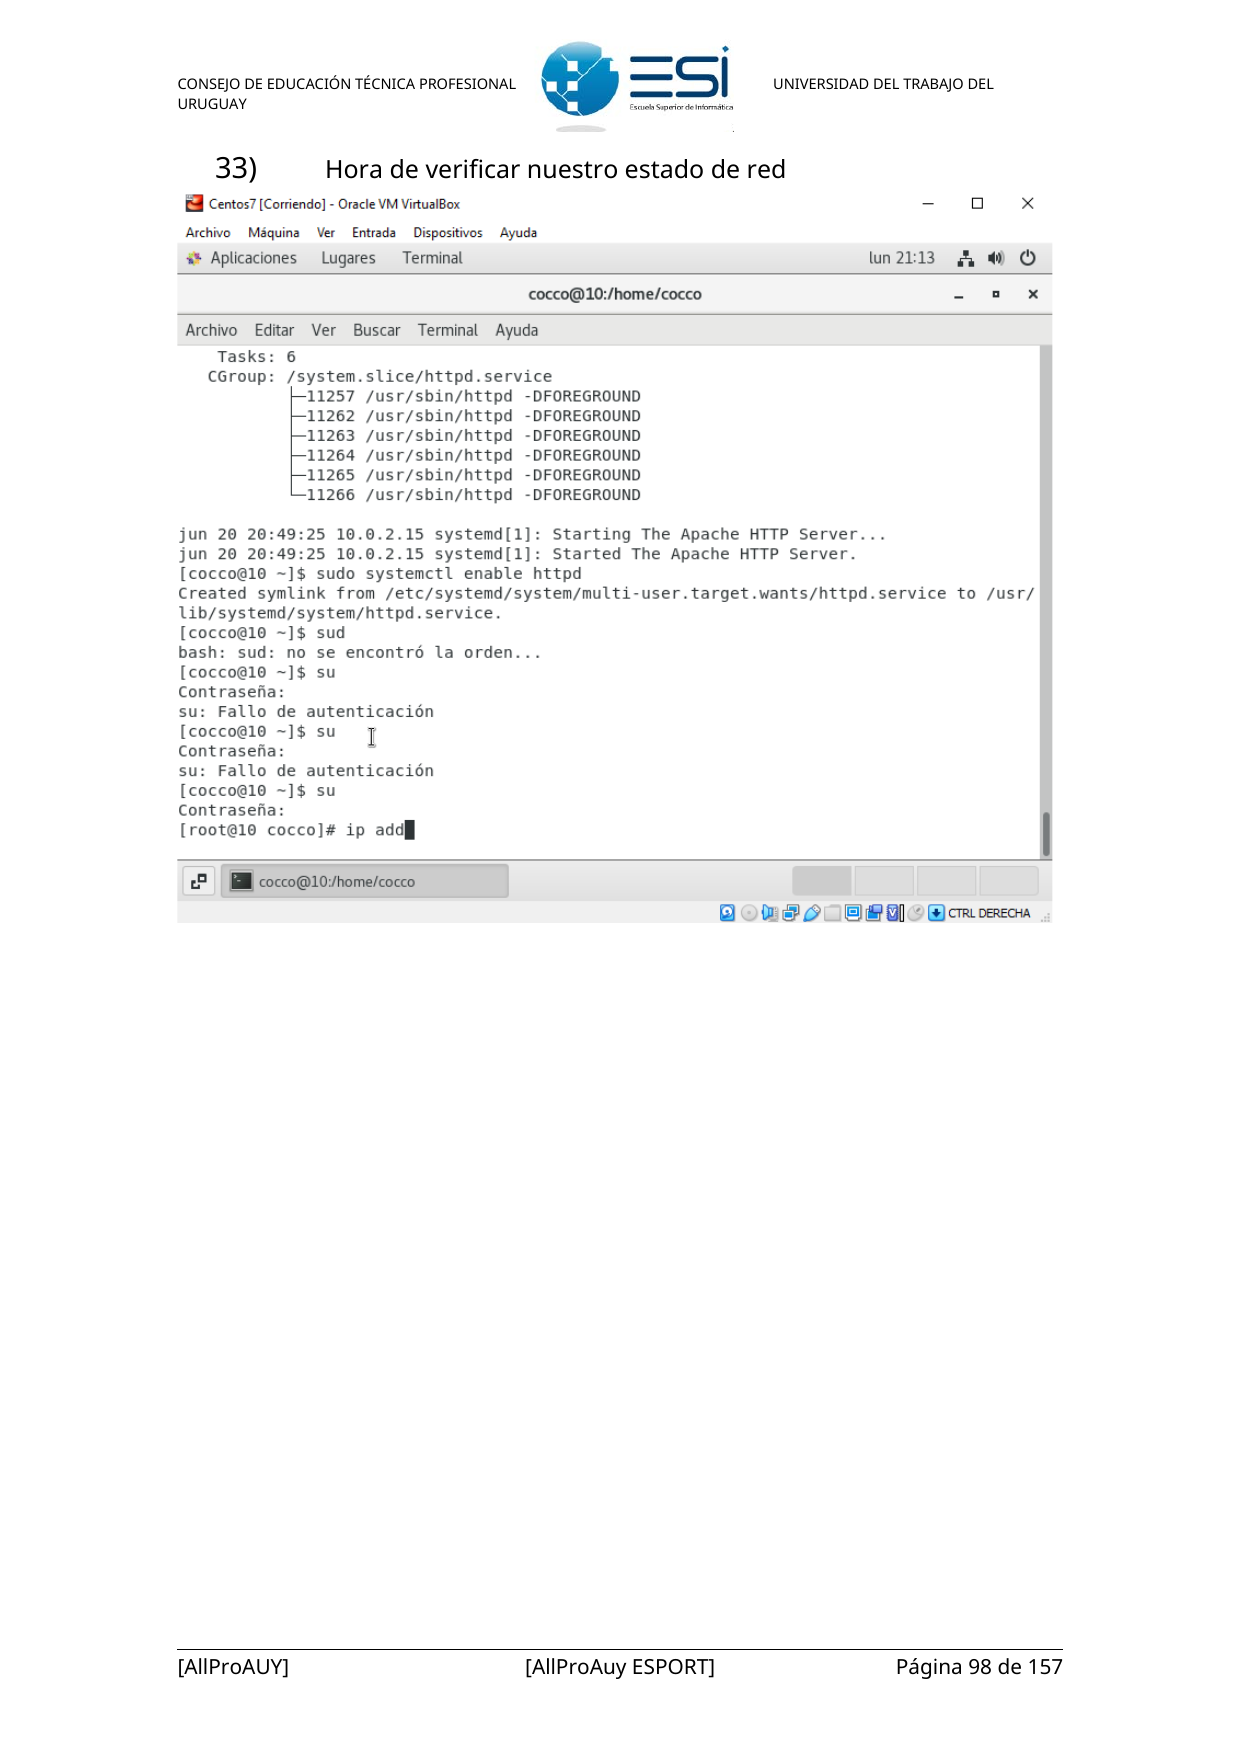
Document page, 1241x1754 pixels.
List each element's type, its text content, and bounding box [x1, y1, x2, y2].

list Hora de verificar nuestro estado de red [215, 148, 1063, 187]
picture [534, 39, 734, 132]
picture [177, 190, 1053, 923]
